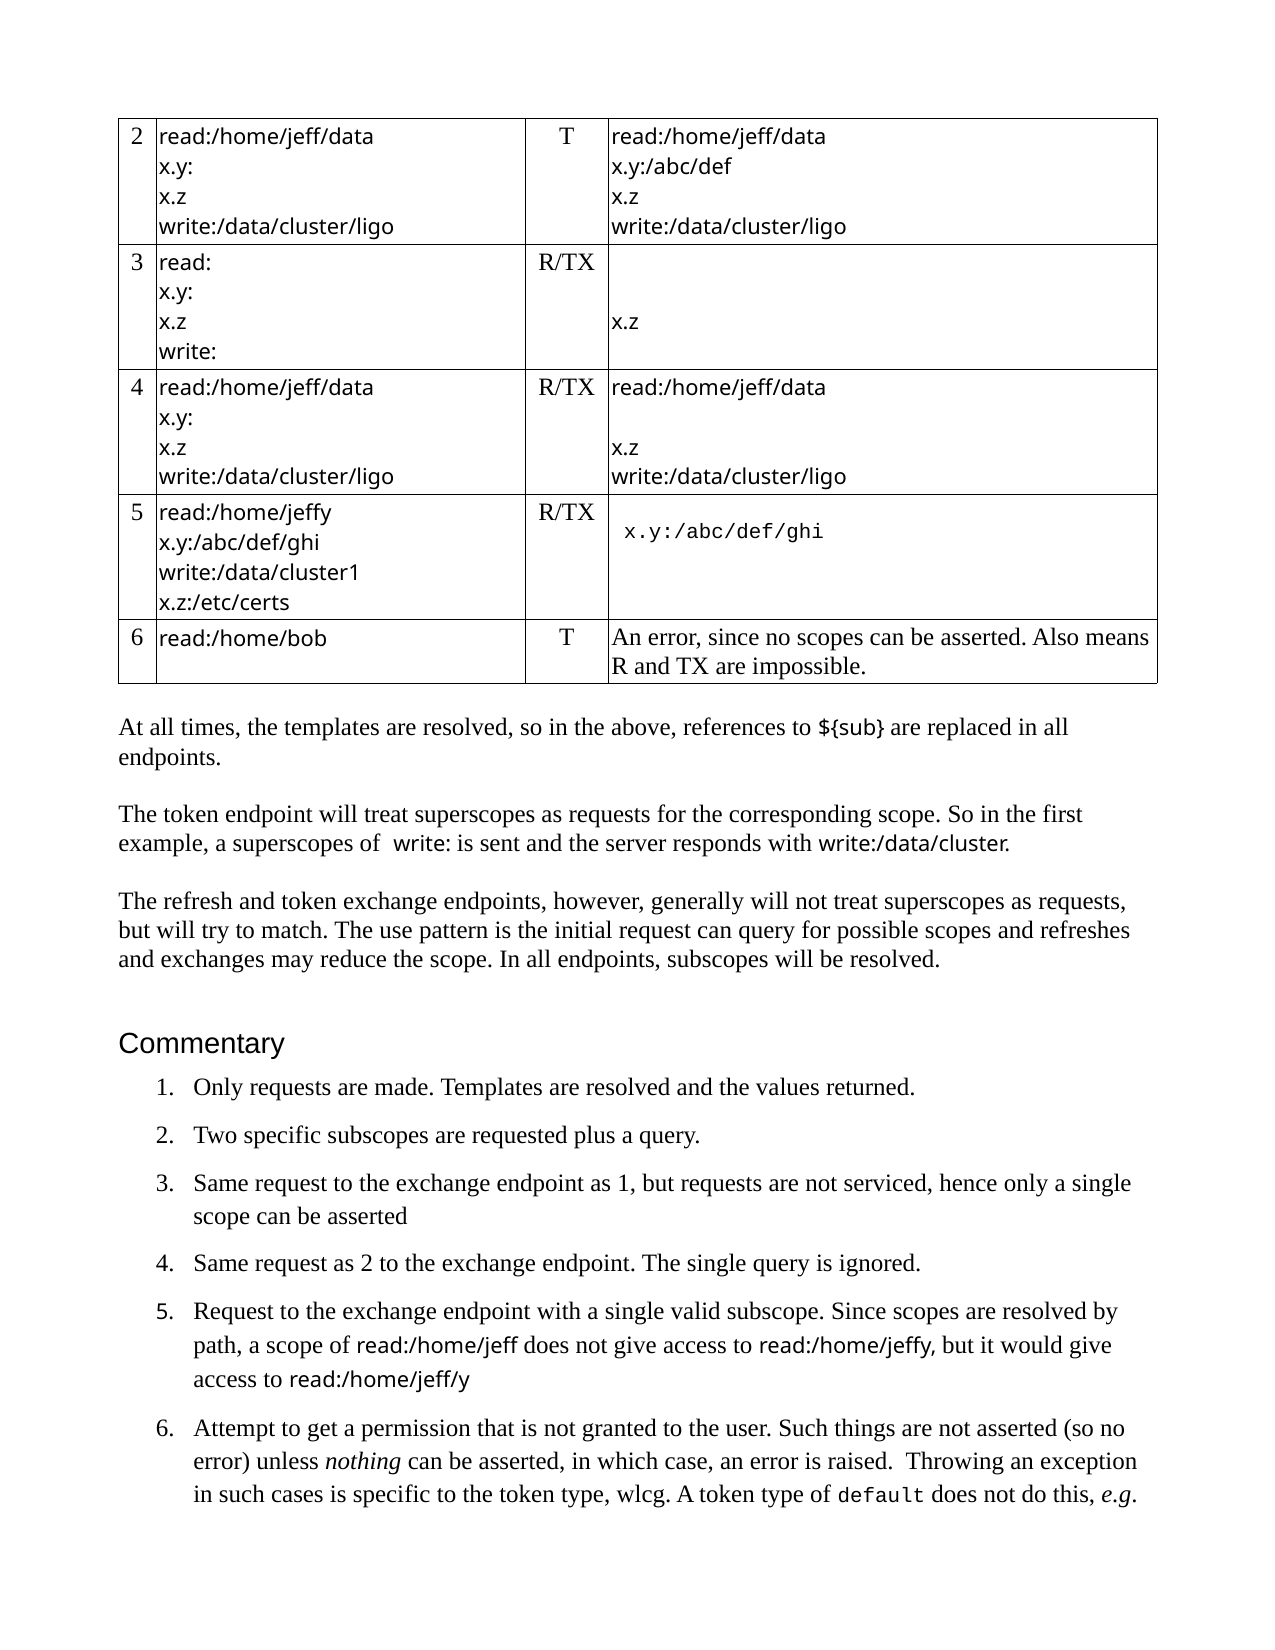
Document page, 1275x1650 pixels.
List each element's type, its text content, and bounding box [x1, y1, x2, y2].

table_cell T [526, 620, 608, 683]
subtitle Commentary [118, 1026, 1157, 1060]
table_cell read:/home/jeffy x.y:/abc/def/ghi write:/data/cluster1 x.z:/etc/certs [157, 495, 525, 619]
table_cell 2 [119, 119, 156, 243]
table_cell R/TX [526, 495, 608, 619]
table_cell 6 [119, 620, 156, 683]
table_cell read:/home/jeff/data x.z write:/data/cluster/ligo [609, 370, 1157, 494]
table_cell 3 [119, 245, 156, 369]
table_cell R/TX [526, 245, 608, 369]
table_cell 4 [119, 370, 156, 494]
list Same request as 2 to the exchange endpoint. The single query is ignored. [156, 1248, 1157, 1277]
table_cell R/TX [526, 370, 608, 494]
table_cell x.y:/abc/def/ghi [609, 495, 1157, 619]
list Attempt to get a permission that is not granted to the user. Such things are not asserted (so no error) unless nothing can be asserted, in which case, an error is raised. Throwing an exception in such cases is specific to the token type, wlcg. A token type of default does not do this, e.g. [156, 1413, 1157, 1509]
table_cell read:/home/jeff/data x.y:/abc/def x.z write:/data/cluster/ligo [609, 119, 1157, 243]
list Only requests are made. Templates are resolved and the values returned. [156, 1072, 1157, 1101]
table_cell An error, since no scopes can be asserted. Also means R and TX are impossible. [609, 620, 1157, 683]
table_cell 5 [119, 495, 156, 619]
text At all times, the templates are resolved, so in the above, references to ${sub} are replaced in all endpoints. [118, 712, 1157, 770]
table_cell read:/home/jeff/data x.y: x.z write:/data/cluster/ligo [157, 119, 525, 243]
table_cell x.z [609, 245, 1157, 369]
list Request to the exchange endpoint with a single valid subscope. Since scopes are resolved by path, a scope of read:/home/jeff does not give access to read:/home/jeffy, but it would give access to read:/home/jeff/y [156, 1296, 1157, 1394]
text The token endpoint will treat superscopes as requests for the corresponding scope. So in the first example, a superscopes of write: is sent and the server responds with write:/data/cluster. [118, 799, 1157, 858]
table_cell read:/home/bob [157, 620, 525, 683]
table_cell read:/home/jeff/data x.y: x.z write:/data/cluster/ligo [157, 370, 525, 494]
text The refresh and token exchange endpoints, however, generally will not treat superscopes as requests, but will try to match. The use pattern is the initial request can query for possible scopes and refreshes and exchanges may reduce the scope. In all endpoints, subscopes will be resolved. [118, 886, 1157, 973]
table_cell T [526, 119, 608, 243]
table_cell read: x.y: x.z write: [157, 245, 525, 369]
list Two specific subscopes are requested plus a query. [156, 1120, 1157, 1149]
list Same request to the exchange endpoint as 1, but requests are not serviced, hence only a single scope can be asserted [156, 1168, 1157, 1229]
